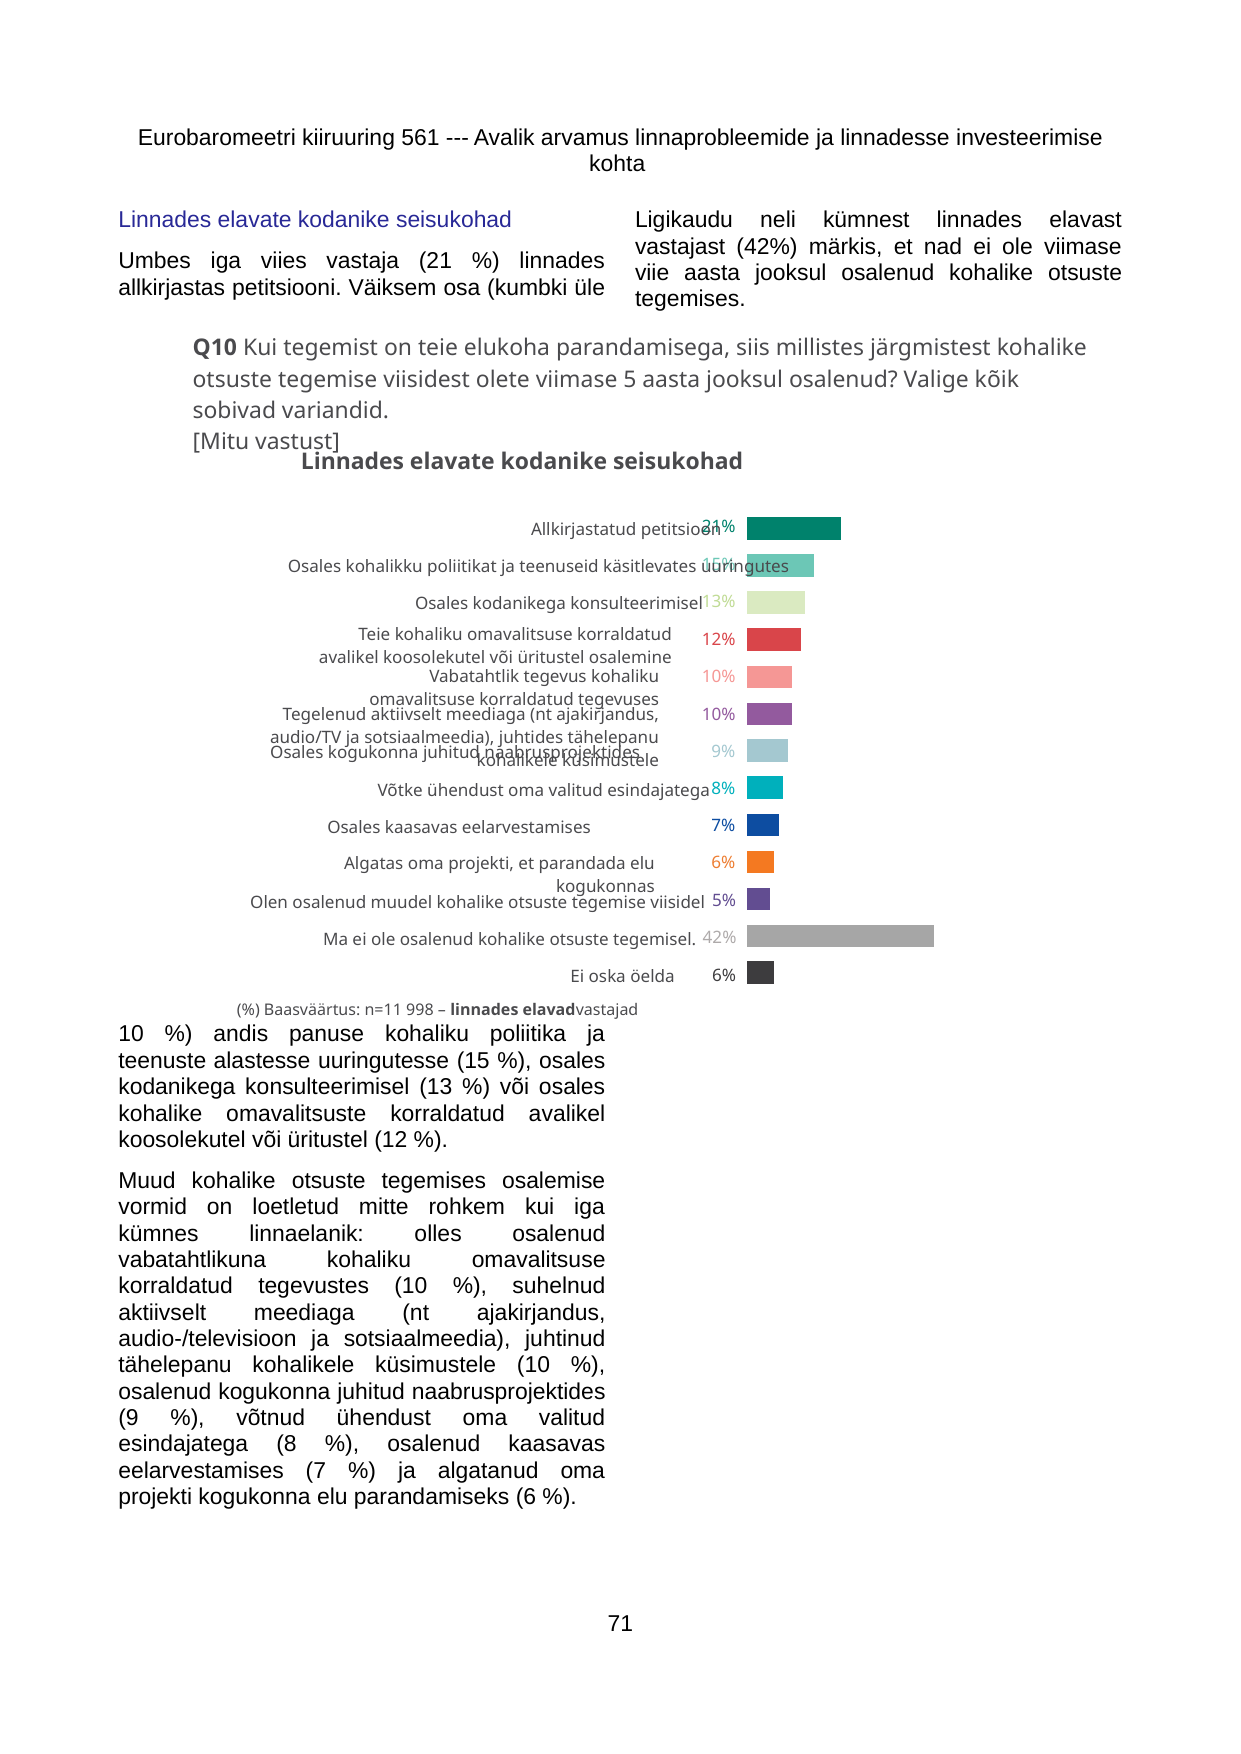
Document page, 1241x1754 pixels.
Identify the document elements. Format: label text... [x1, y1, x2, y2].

text Umbes iga viies vastaja (21 %) linnades allkirjastas petitsiooni. Väiksem osa (kumbki üle 10 %) andis panuse kohaliku poliitika ja teenuste alastesse uuringutesse (15 %), osales kodanikega konsulteerimisel (13 %) või osales kohalike omavalitsuste korraldatud avalikel koosolekutel või üritustel (12 %). [118, 247, 605, 1152]
text Ligikaudu neli kümnest linnades elavast vastajast (42%) märkis, et nad ei ole viimase viie aasta jooksul osalenud kohalike otsuste tegemises. [635, 206, 1122, 312]
text Linnades elavate kodanike seisukohad [118, 206, 605, 233]
text Muud kohalike otsuste tegemises osalemise vormid on loetletud mitte rohkem kui iga kümnes linnaelanik: olles osalenud vabatahtlikuna kohaliku omavalitsuse korraldatud tegevustes (10 %), suhelnud aktiivselt meediaga (nt ajakirjandus, audio-/televisioon ja sotsiaalmeedia), juhtinud tähelepanu kohalikele küsimustele (10 %), osalenud kogukonna juhitud naabrusprojektides (9 %), võtnud ühendust oma valitud esindajatega (8 %), osalenud kaasavas eelarvestamises (7 %) ja algatanud oma projekti kogukonna elu parandamiseks (6 %). [118, 1167, 605, 1509]
